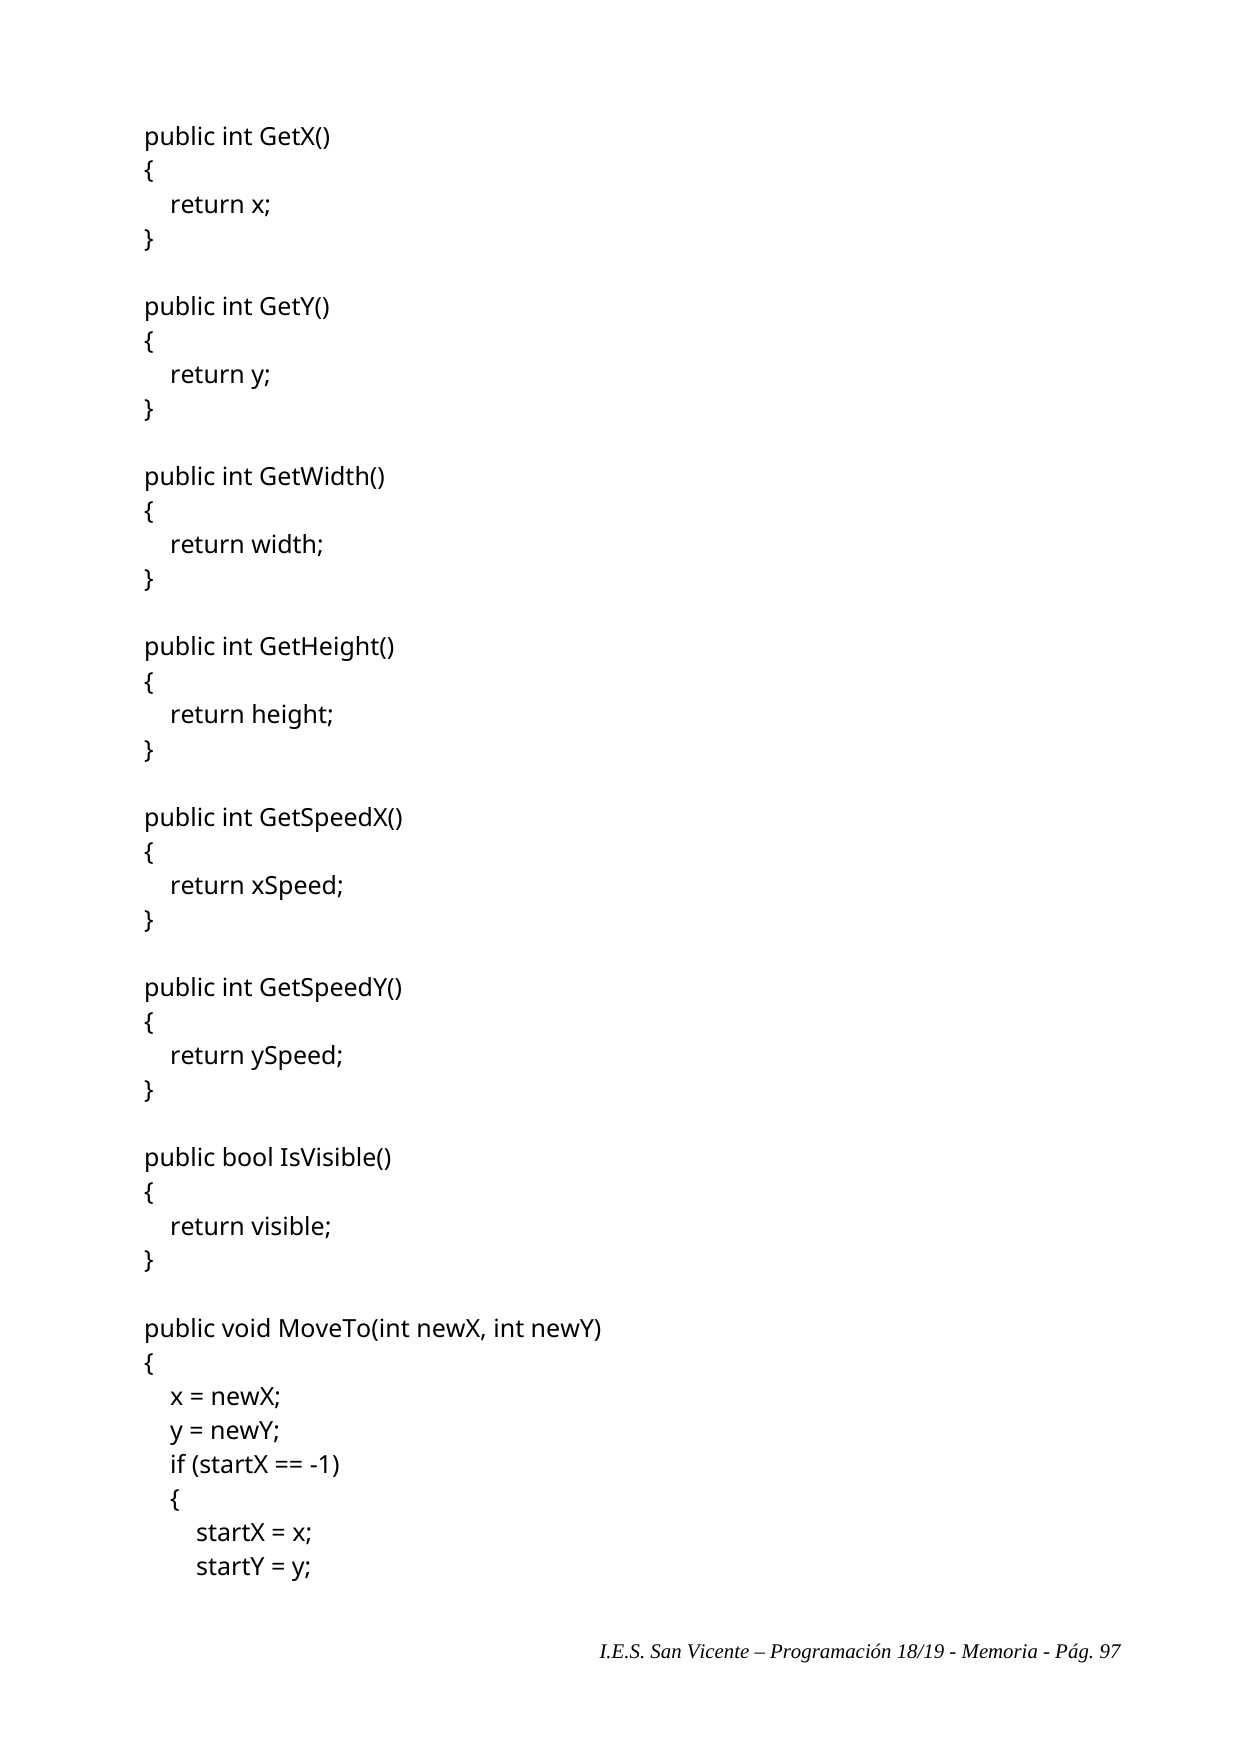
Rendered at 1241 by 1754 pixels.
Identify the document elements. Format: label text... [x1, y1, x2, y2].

text return ySpeed; [118, 1038, 1122, 1072]
text { [118, 1344, 1122, 1378]
text return width; [118, 527, 1122, 561]
text public int GetSpeedX() [118, 799, 1122, 833]
text } [118, 1242, 1122, 1276]
text { [118, 1004, 1122, 1038]
text } [118, 731, 1122, 765]
text return xSpeed; [118, 867, 1122, 902]
text y = newY; [118, 1412, 1122, 1447]
text public void MoveTo(int newX, int newY) [118, 1310, 1122, 1344]
text { [118, 663, 1122, 697]
text public int GetX() [118, 118, 1122, 152]
text { [118, 493, 1122, 527]
text } [118, 561, 1122, 595]
text return height; [118, 697, 1122, 731]
text public bool IsVisible() [118, 1140, 1122, 1174]
text return visible; [118, 1208, 1122, 1242]
text } [118, 1072, 1122, 1106]
text { [118, 152, 1122, 186]
text startX = x; [118, 1515, 1122, 1549]
text { [118, 1481, 1122, 1515]
text return y; [118, 357, 1122, 391]
text } [118, 391, 1122, 425]
text { [118, 1174, 1122, 1208]
text public int GetWidth() [118, 459, 1122, 493]
text return x; [118, 186, 1122, 220]
text public int GetHeight() [118, 629, 1122, 663]
text startY = y; [118, 1549, 1122, 1583]
text { [118, 322, 1122, 357]
text if (startX == -1) [118, 1447, 1122, 1481]
text public int GetSpeedY() [118, 970, 1122, 1004]
text public int GetY() [118, 288, 1122, 322]
text x = newX; [118, 1378, 1122, 1412]
text } [118, 220, 1122, 254]
text } [118, 902, 1122, 936]
text { [118, 833, 1122, 867]
